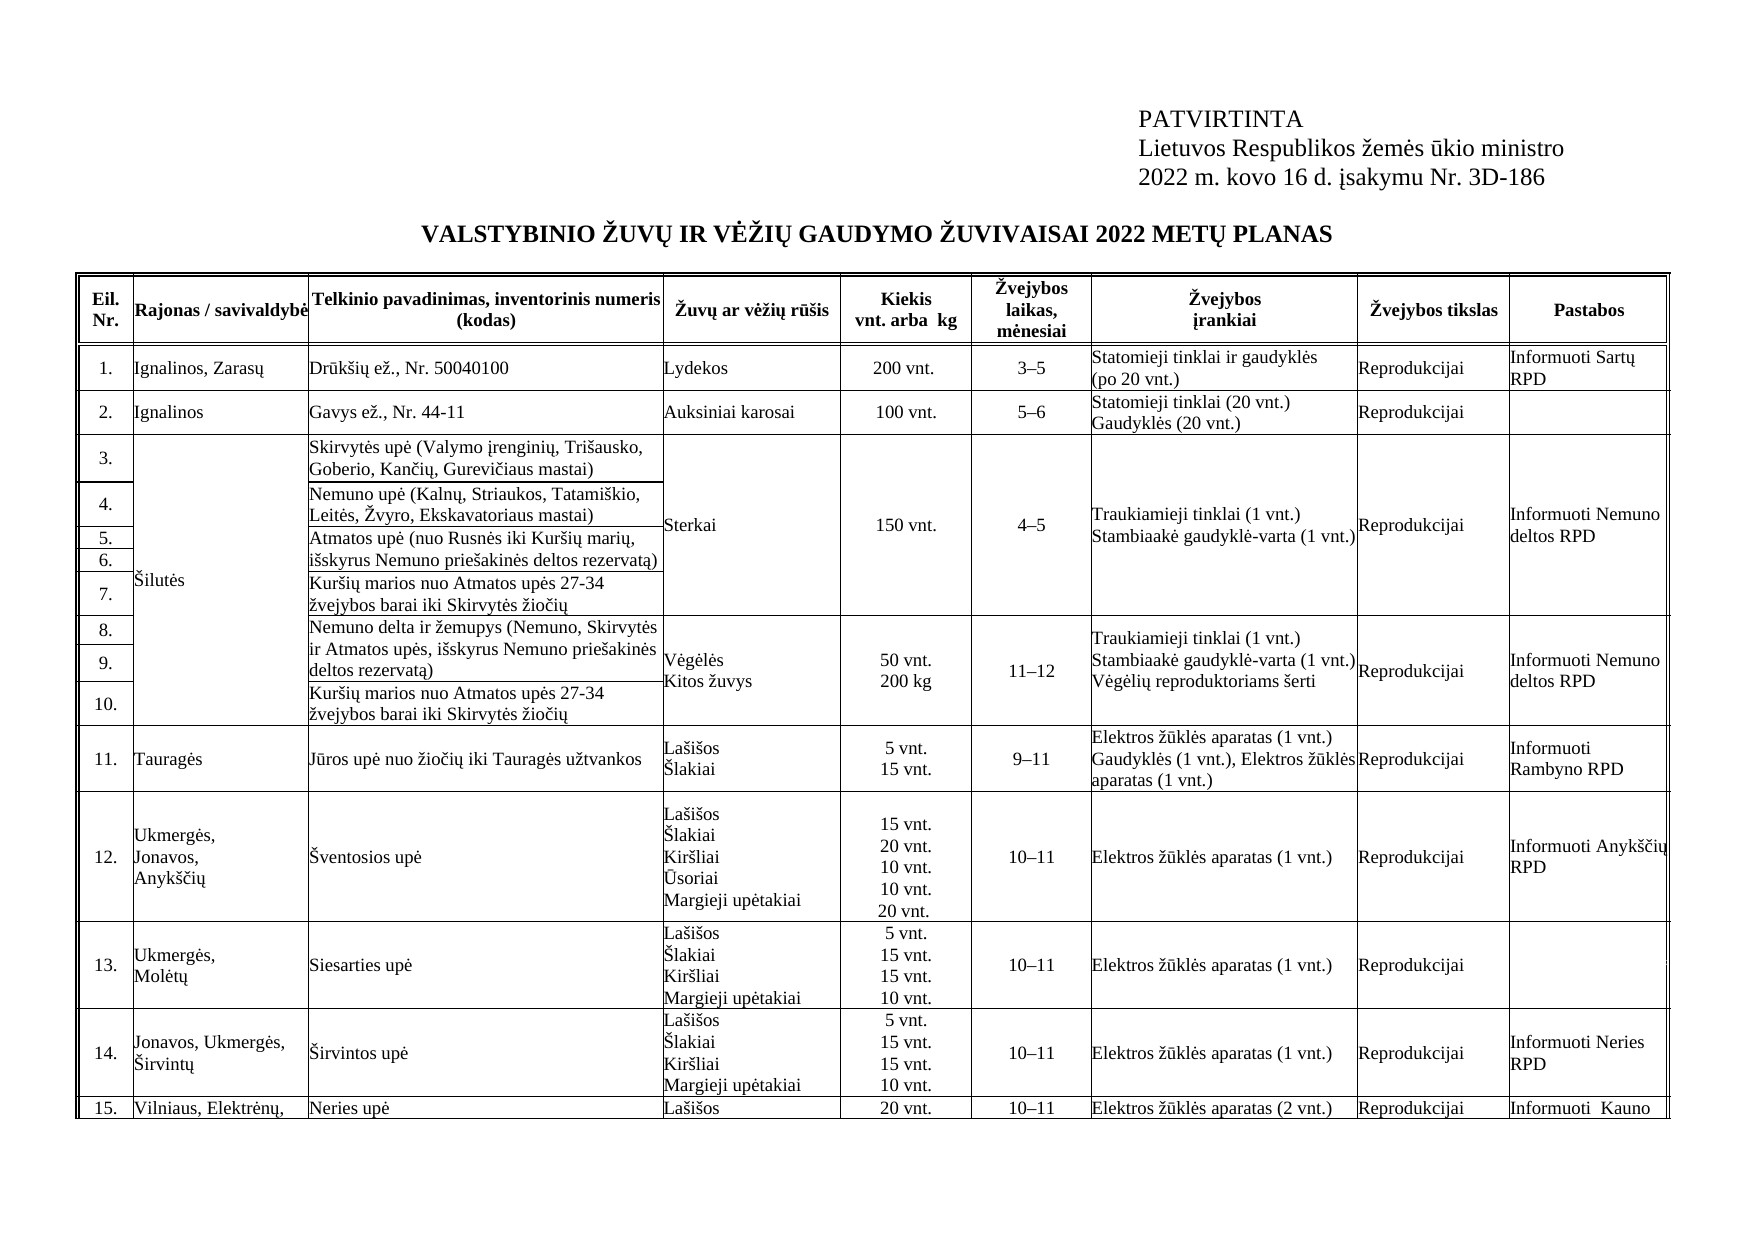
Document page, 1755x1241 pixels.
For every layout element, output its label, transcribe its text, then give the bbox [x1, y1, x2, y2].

table_cell Reprodukcijai [1358, 726, 1509, 791]
table_header Telkinio pavadinimas, inventorinis numeris (kodas) [309, 277, 663, 342]
table_cell Reprodukcijai [1358, 1097, 1509, 1118]
table_cell Lašišos Šlakiai Kiršliai Ūsoriai Margieji upėtakiai [664, 792, 840, 921]
table_cell 20 vnt. [841, 1097, 971, 1118]
table_cell Lašišos Šlakiai Kiršliai Margieji upėtakiai [664, 922, 840, 1008]
table_cell 15. [80, 1097, 133, 1118]
table_cell 10. [80, 682, 133, 725]
table_cell Ignalinos, Zarasų [134, 346, 308, 389]
table_cell 200 vnt. [841, 346, 971, 389]
table_cell 5 vnt. 15 vnt. [841, 726, 971, 791]
table_header Kiekis vnt. arba kg [841, 277, 971, 342]
table_cell Gavys ež., Nr. 44-11 [309, 391, 663, 434]
table_header Žvejybos laikas, mėnesiai [972, 277, 1091, 342]
table_cell Ukmergės, Jonavos, Anykščių [134, 792, 308, 921]
table_cell 6. [80, 549, 133, 571]
table_cell Šventosios upė [309, 792, 663, 921]
table_cell Neries upė [309, 1097, 663, 1118]
table_cell Tauragės [134, 726, 308, 791]
text Lietuvos Respublikos žemės ūkio ministro [75, 133, 1679, 162]
table_cell Nemuno upė (Kalnų, Striaukos, Tatamiškio, Leitės, Žvyro, Ekskavatoriaus mastai) [309, 483, 663, 526]
table_cell 150 vnt. [841, 435, 971, 615]
table_cell Siesarties upė [309, 922, 663, 1008]
table_cell 9–11 [972, 726, 1091, 791]
table_cell Reprodukcijai [1358, 391, 1509, 434]
table_cell Skirvytės upė (Valymo įrenginių, Trišausko, Goberio, Kančių, Gurevičiaus mastai) [309, 435, 663, 481]
table_cell Informuoti Kauno [1510, 1097, 1666, 1118]
table_cell Statomieji tinklai ir gaudyklės (po 20 vnt.) [1092, 346, 1357, 389]
table_cell Traukiamieji tinklai (1 vnt.) Stambiaakė gaudyklė-varta (1 vnt.) [1092, 435, 1357, 615]
table_cell Drūkšių ež., Nr. 50040100 [309, 346, 663, 389]
table_cell 12. [80, 792, 133, 921]
table_header Eil. Nr. [80, 277, 133, 342]
table_cell 1. [80, 346, 133, 389]
table_cell 10–11 [972, 1097, 1091, 1118]
table_cell Reprodukcijai [1358, 792, 1509, 921]
table_cell 5 vnt. 15 vnt. 15 vnt. 10 vnt. [841, 1009, 971, 1096]
table_cell Nemuno delta ir žemupys (Nemuno, Skirvytės ir Atmatos upės, išskyrus Nemuno priešakinės deltos rezervatą) [309, 616, 663, 681]
table_cell Vilniaus, Elektrėnų, [134, 1097, 308, 1118]
text Valstybinio žuvų ir vėžių gaudymo žuvivaisai 2022 metų planaS [75, 219, 1679, 248]
table_cell Kuršių marios nuo Atmatos upės 27-34 žvejybos barai iki Skirvytės žiočių [309, 682, 663, 725]
table_cell 3–5 [972, 346, 1091, 389]
table_cell 13. [80, 922, 133, 1008]
table_cell 100 vnt. [841, 391, 971, 434]
table_cell Reprodukcijai [1358, 616, 1509, 725]
table_cell Informuoti Nemuno deltos RPD [1510, 616, 1666, 725]
table_cell Lydekos [664, 346, 840, 389]
table_header Rajonas / savivaldybė [134, 277, 308, 342]
table_cell Reprodukcijai [1358, 1009, 1509, 1096]
table_cell Elektros žūklės aparatas (1 vnt.) Gaudyklės (1 vnt.), Elektros žūklės aparatas (1 vnt.) [1092, 726, 1357, 791]
table_cell Statomieji tinklai (20 vnt.) Gaudyklės (20 vnt.) [1092, 391, 1357, 434]
table_cell Sterkai [664, 435, 840, 615]
table_cell Jonavos, Ukmergės, Širvintų [134, 1009, 308, 1096]
table_cell elektros žūklės aparatas (1 vnt.) [1092, 922, 1357, 1008]
table_cell 2. [80, 391, 133, 434]
table_cell Atmatos upė (nuo Rusnės iki Kuršių marių, išskyrus Nemuno priešakinės deltos rezervatą) [309, 527, 663, 571]
table_cell Traukiamieji tinklai (1 vnt.) Stambiaakė gaudyklė-varta (1 vnt.) Vėgėlių reproduktoriams šerti [1092, 616, 1357, 725]
table_cell Auksiniai karosai [664, 391, 840, 434]
table_cell Ignalinos [134, 391, 308, 434]
table_cell Vėgėlės Kitos žuvys [664, 616, 840, 725]
table_cell Elektros žūklės aparatas (2 vnt.) [1092, 1097, 1357, 1118]
table_cell 4–5 [972, 435, 1091, 615]
table_cell Informuoti Nemuno deltos RPD [1510, 435, 1666, 615]
text PATVIRTINTA [75, 104, 1679, 133]
table_cell 15 vnt. 20 vnt. 10 vnt. 10 vnt. 20 vnt. [841, 792, 971, 921]
table_cell [1510, 391, 1666, 434]
table_cell 5. [80, 527, 133, 548]
table_cell Ukmergės, Molėtų [134, 922, 308, 1008]
table_cell 3. [80, 435, 133, 481]
table_header Žvejybos tikslas [1358, 277, 1509, 342]
table_cell Širvintos upė [309, 1009, 663, 1096]
table_cell Informuoti Sartų RPD [1510, 346, 1666, 389]
table_cell 11. [80, 726, 133, 791]
table_cell 9. [80, 645, 133, 681]
table_cell elektros žūklės aparatas (1 vnt.) [1092, 1009, 1357, 1096]
table_cell 10–11 [972, 1009, 1091, 1096]
table_cell 10–11 [972, 922, 1091, 1008]
table_cell Lašišos [664, 1097, 840, 1118]
table_cell Informuoti Neries RPD [1510, 1009, 1666, 1096]
table_header Žvejybos įrankiai [1092, 277, 1357, 342]
table_cell 50 vnt. 200 kg [841, 616, 971, 725]
table_cell Reprodukcijai [1358, 435, 1509, 615]
table_cell Reprodukcijai [1358, 346, 1509, 389]
text 2022 m. kovo 16 d. įsakymu Nr. 3D-186 [75, 162, 1679, 191]
table_cell 14. [80, 1009, 133, 1096]
table_header Žuvų ar vėžių rūšis [664, 277, 840, 342]
table_cell Informuoti Anykščių RPD [1510, 922, 1666, 1008]
table_cell 5 vnt. 15 vnt. 15 vnt. 10 vnt. [841, 922, 971, 1008]
table_cell Lašišos Šlakiai [664, 726, 840, 791]
table_cell Informuoti Anykščių RPD [1510, 792, 1666, 921]
table_cell Jūros upė nuo žiočių iki Tauragės užtvankos [309, 726, 663, 791]
table_cell Informuoti Rambyno RPD [1510, 726, 1666, 791]
table_cell Reprodukcijai [1358, 922, 1509, 1008]
table_cell elektros žūklės aparatas (1 vnt.) [1092, 792, 1357, 921]
table_cell 5–6 [972, 391, 1091, 434]
table_cell Lašišos Šlakiai Kiršliai Margieji upėtakiai [664, 1009, 840, 1096]
table_cell Šilutės [134, 435, 308, 725]
table_cell 7. [80, 572, 133, 615]
table_cell 10–11 [972, 792, 1091, 921]
table_cell 8. [80, 616, 133, 644]
table_cell 4. [80, 483, 133, 526]
table_cell 11–12 [972, 616, 1091, 725]
table_header Pastabos [1510, 277, 1666, 342]
table_cell Kuršių marios nuo Atmatos upės 27-34 žvejybos barai iki Skirvytės žiočių [309, 572, 663, 615]
